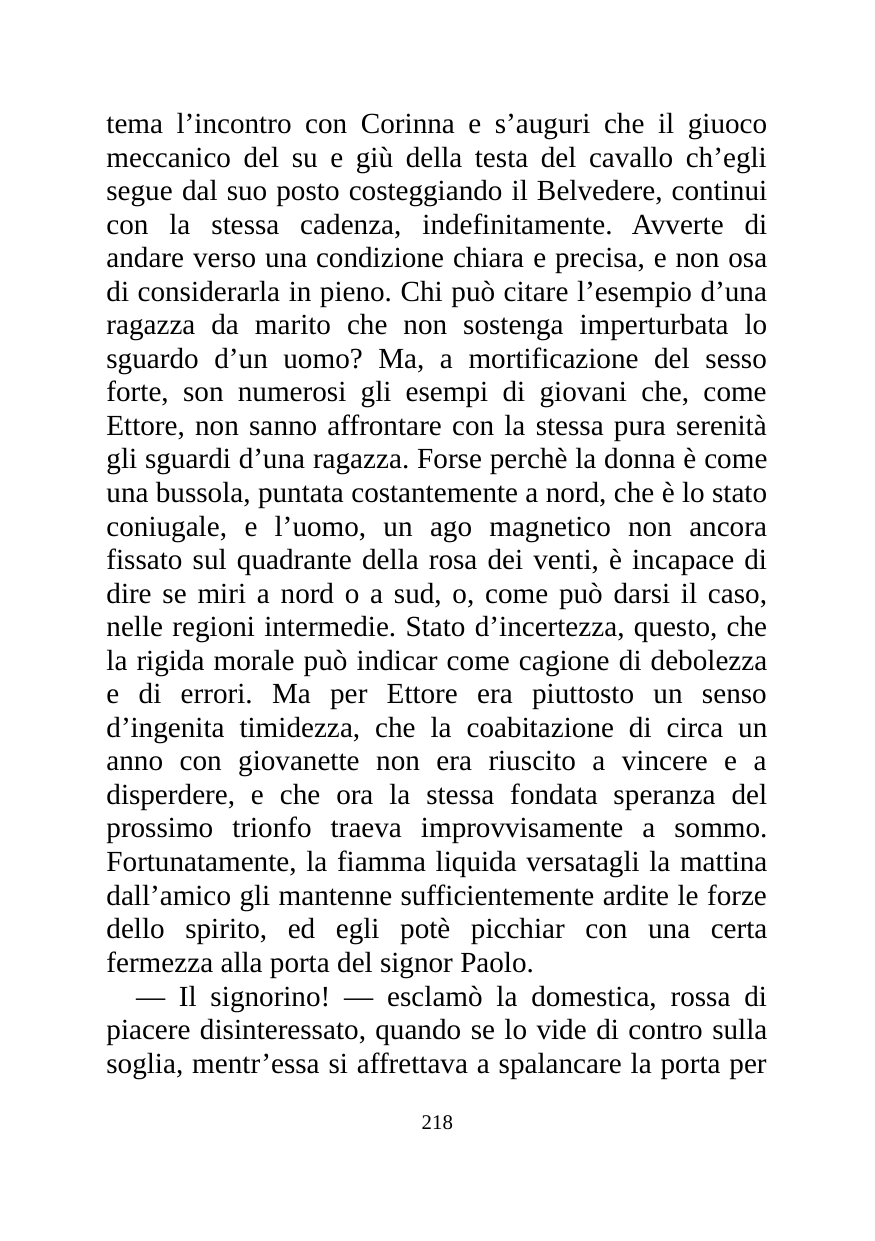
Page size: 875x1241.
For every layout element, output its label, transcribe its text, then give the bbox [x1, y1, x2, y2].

text tema l’incontro con Corinna e s’auguri che il giuoco meccanico del su e giù della testa del cavallo ch’egli segue dal suo posto costeggiando il Belvedere, continui con la stessa cadenza, indefinitamente. Avverte di andare verso una condizione chiara e precisa, e non osa di considerarla in pieno. Chi può citare l’esempio d’una ragazza da marito che non sostenga imperturbata lo sguardo d’un uomo? Ma, a mortificazione del sesso forte, son numerosi gli esempi di giovani che, come Ettore, non sanno affrontare con la stessa pura serenità gli sguardi d’una ragazza. Forse perchè la donna è come una bussola, puntata costantemente a nord, che è lo stato coniugale, e l’uomo, un ago magnetico non ancora fissato sul quadrante della rosa dei venti, è incapace di dire se miri a nord o a sud, o, come può darsi il caso, nelle regioni intermedie. Stato d’incertezza, questo, che la rigida morale può indicar come cagione di debolezza e di errori. Ma per Ettore era piuttosto un senso d’ingenita timidezza, che la coabitazione di circa un anno con giovanette non era riuscito a vincere e a disperdere, e che ora la stessa fondata speranza del prossimo trionfo traeva improvvisamente a sommo. Fortunatamente, la fiamma liquida versatagli la mattina dall’amico gli mantenne sufficientemente ardite le forze dello spirito, ed egli potè picchiar con una certa fermezza alla porta del signor Paolo. [106, 106, 768, 978]
text — Il signorino! — esclamò la domestica, rossa di piacere disinteressato, quando se lo vide di contro sulla soglia, mentr’essa si affrettava a spalancare la porta per [106, 979, 768, 1079]
